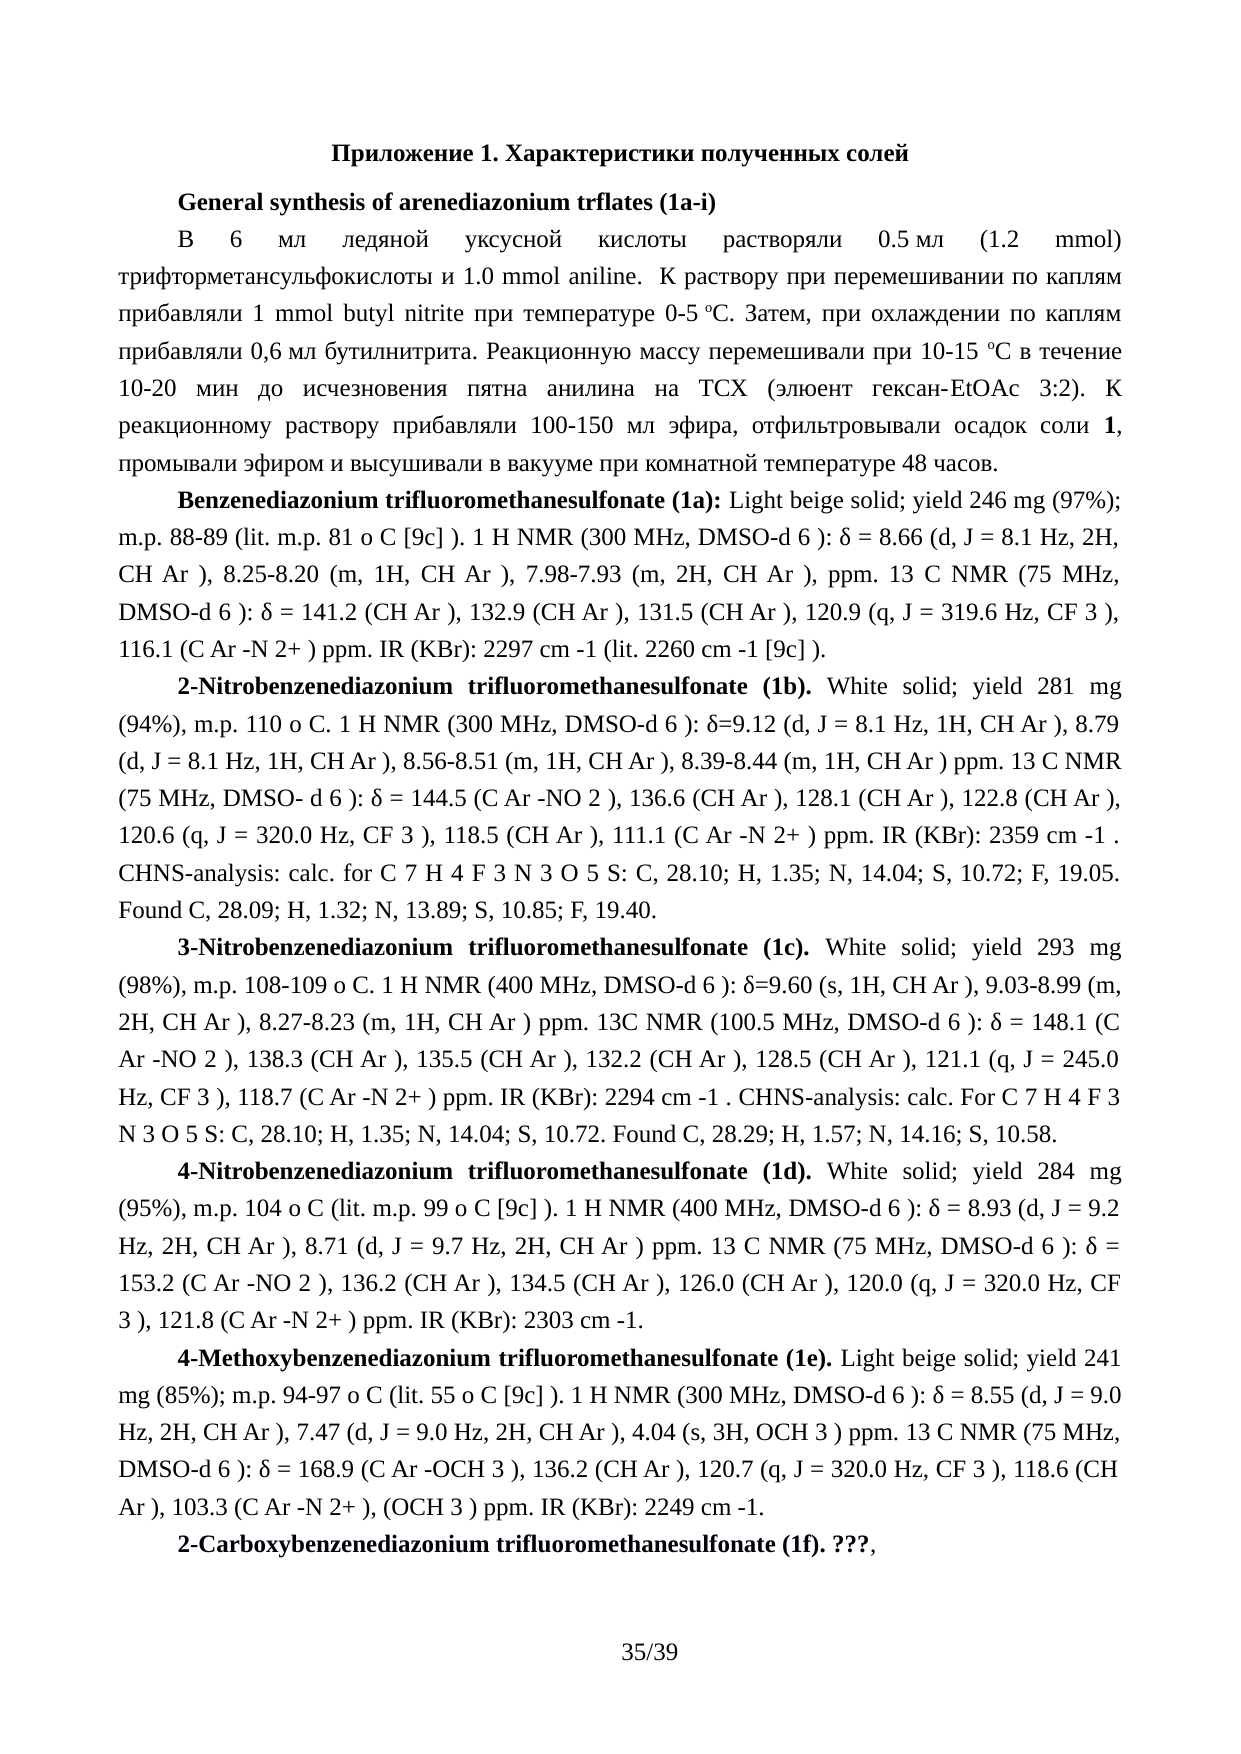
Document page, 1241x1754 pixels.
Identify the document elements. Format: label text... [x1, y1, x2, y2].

text Приложение 1. Характеристики полученных солей [118, 138, 1122, 166]
text В 6 мл ледяной уксусной кислоты растворяли 0.5 мл (1.2 mmol) трифторметансульфокислоты и 1.0 mmol aniline. К раствору при перемешивании по каплям прибавляли 1 mmol butyl nitrite при температуре 0-5 оС. Затем, при охлаждении по каплям прибавляли 0,6 мл бутилнитрита. Реакционную массу перемешивали при 10-15 оС в течение 10-20 мин до исчезновения пятна анилина на ТСХ (элюент гексан-EtOAc 3:2). К реакционному раствору прибавляли 100-150 мл эфира, отфильтровывали осадок соли 1, промывали эфиром и высушивали в вакууме при комнатной температуре 48 часов. [118, 224, 1122, 476]
text Benzenediazonium trifluoromethanesulfonate (1a): Light beige solid; yield 246 mg (97%); m.p. 88-89 (lit. m.p. 81 о С [9c] ). 1 Н NMR (300 MHz, DMSO-d 6 ): δ = 8.66 (d, J = 8.1 Hz, 2Н, CH Ar ), 8.25-8.20 (m, 1Н, CH Ar ), 7.98-7.93 (m, 2Н, CH Ar ), ppm. 13 С NMR (75 MHz, DMSO-d 6 ): δ = 141.2 (CH Ar ), 132.9 (CH Ar ), 131.5 (CH Ar ), 120.9 (q, J = 319.6 Hz, CF 3 ), 116.1 (C Ar -N 2+ ) ppm. IR (KBr): 2297 cm -1 (lit. 2260 cm -1 [9c] ). [118, 485, 1122, 663]
text 4-Methoxybenzenediazonium trifluoromethanesulfonate (1e). Light beige solid; yield 241 mg (85%); m.p. 94-97 o C (lit. 55 o C [9c] ). 1 Н NMR (300 MHz, DMSO-d 6 ): δ = 8.55 (d, J = 9.0 Hz, 2H, CH Ar ), 7.47 (d, J = 9.0 Hz, 2H, CH Ar ), 4.04 (s, 3Н, OCH 3 ) ppm. 13 С NMR (75 MHz, DMSO-d 6 ): δ = 168.9 (C Ar -OCH 3 ), 136.2 (CH Ar ), 120.7 (q, J = 320.0 Hz, CF 3 ), 118.6 (CH Ar ), 103.3 (C Ar -N 2+ ), (OCH 3 ) ppm. IR (KBr): 2249 cm -1. [118, 1343, 1122, 1521]
text 3-Nitrobenzenediazonium trifluoromethanesulfonate (1c). White solid; yield 293 mg (98%), m.p. 108-109 o C. 1 Н NMR (400 MHz, DMSO-d 6 ): δ=9.60 (s, 1H, CH Ar ), 9.03-8.99 (m, 2H, CH Ar ), 8.27-8.23 (m, 1H, CH Ar ) ppm. 13С NMR (100.5 MHz, DMSO-d 6 ): δ = 148.1 (C Ar -NO 2 ), 138.3 (CH Ar ), 135.5 (CH Ar ), 132.2 (CH Ar ), 128.5 (CH Ar ), 121.1 (q, J = 245.0 Hz, CF 3 ), 118.7 (C Ar -N 2+ ) ppm. IR (KBr): 2294 cm -1 . CHNS-analysis: calc. For C 7 H 4 F 3 N 3 O 5 S: C, 28.10; H, 1.35; N, 14.04; S, 10.72. Found C, 28.29; H, 1.57; N, 14.16; S, 10.58. [118, 932, 1122, 1148]
text General synthesis of arenediazonium trflates (1a-i) [118, 187, 1122, 215]
text 4-Nitrobenzenediazonium trifluoromethanesulfonate (1d). White solid; yield 284 mg (95%), m.p. 104 o C (lit. m.p. 99 o C [9c] ). 1 Н NMR (400 MHz, DMSO-d 6 ): δ = 8.93 (d, J = 9.2 Hz, 2H, CH Ar ), 8.71 (d, J = 9.7 Hz, 2H, CH Ar ) ppm. 13 С NMR (75 MHz, DMSO-d 6 ): δ = 153.2 (C Ar -NO 2 ), 136.2 (CH Ar ), 134.5 (CH Ar ), 126.0 (CH Ar ), 120.0 (q, J = 320.0 Hz, CF 3 ), 121.8 (C Ar -N 2+ ) ppm. IR (KBr): 2303 cm -1. [118, 1156, 1122, 1334]
text 2-Nitrobenzenediazonium trifluoromethanesulfonate (1b). White solid; yield 281 mg (94%), m.p. 110 o C. 1 Н NMR (300 MHz, DMSO-d 6 ): δ=9.12 (d, J = 8.1 Hz, 1H, CH Ar ), 8.79 (d, J = 8.1 Hz, 1H, CH Ar ), 8.56-8.51 (m, 1H, CH Ar ), 8.39-8.44 (m, 1H, CH Ar ) ppm. 13 С NMR (75 MHz, DMSO- d 6 ): δ = 144.5 (C Ar -NO 2 ), 136.6 (CH Ar ), 128.1 (CH Ar ), 122.8 (CH Ar ), 120.6 (q, J = 320.0 Hz, CF 3 ), 118.5 (CH Ar ), 111.1 (C Ar -N 2+ ) ppm. IR (KBr): 2359 cm -1 . CHNS-analysis: calc. for C 7 H 4 F 3 N 3 O 5 S: C, 28.10; H, 1.35; N, 14.04; S, 10.72; F, 19.05. Found C, 28.09; H, 1.32; N, 13.89; S, 10.85; F, 19.40. [118, 671, 1122, 924]
text 2-Carboxybenzenediazonium trifluoromethanesulfonate (1f). ???, [118, 1529, 1122, 1558]
